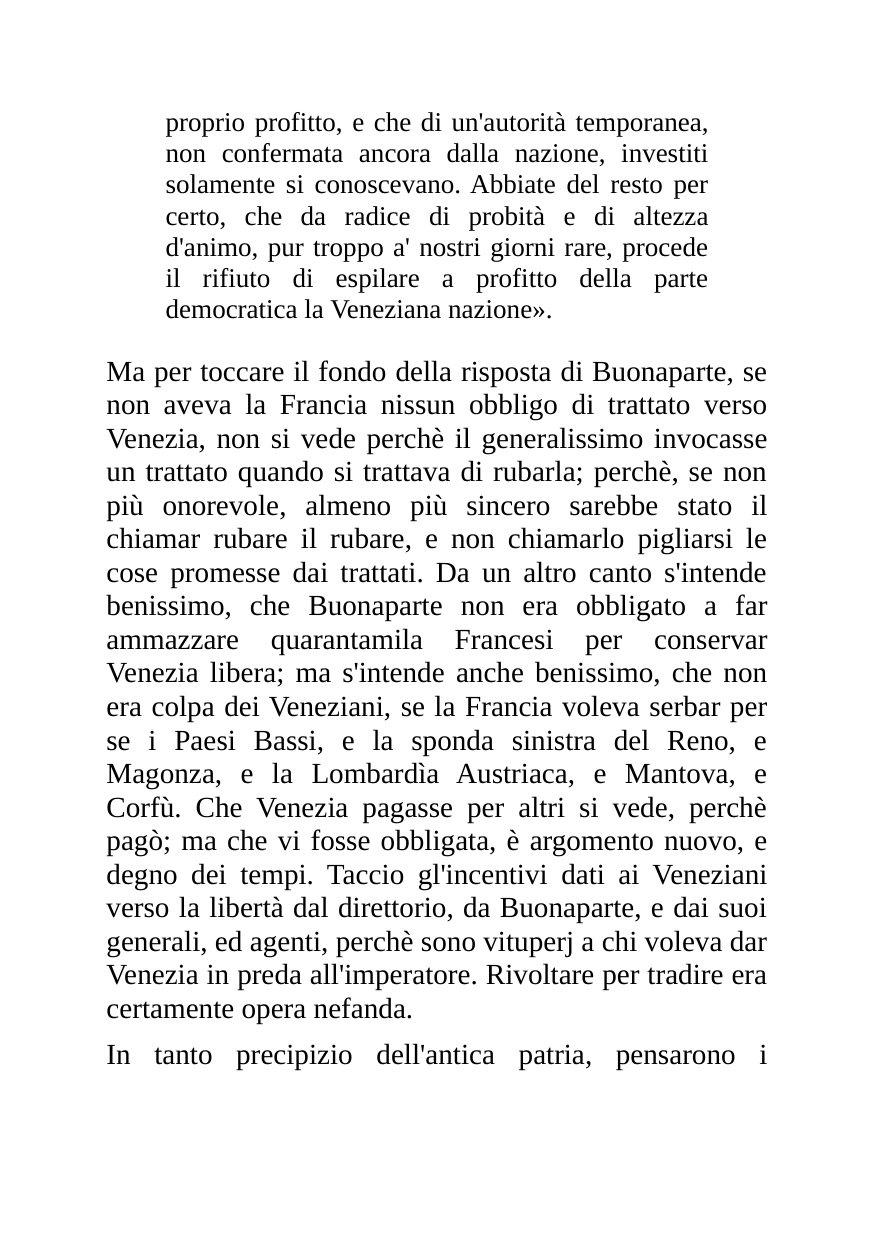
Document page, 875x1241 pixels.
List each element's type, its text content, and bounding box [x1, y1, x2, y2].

text proprio profitto, e che di un'autorità temporanea, non confermata ancora dalla nazione, investiti solamente si conoscevano. Abbiate del resto per certo, che da radice di probità e di altezza d'animo, pur troppo a' nostri giorni rare, procede il rifiuto di espilare a profitto della parte democratica la Veneziana nazione». [165, 106, 709, 324]
text Ma per toccare il fondo della risposta di Buonaparte, se non aveva la Francia nissun obbligo di trattato verso Venezia, non si vede perchè il generalissimo invocasse un trattato quando si trattava di rubarla; perchè, se non più onorevole, almeno più sincero sarebbe stato il chiamar rubare il rubare, e non chiamarlo pigliarsi le cose promesse dai trattati. Da un altro canto s'intende benissimo, che Buonaparte non era obbligato a far ammazzare quarantamila Francesi per conservar Venezia libera; ma s'intende anche benissimo, che non era colpa dei Veneziani, se la Francia voleva serbar per se i Paesi Bassi, e la sponda sinistra del Reno, e Magonza, e la Lombardìa Austriaca, e Mantova, e Corfù. Che Venezia pagasse per altri si vede, perchè pagò; ma che vi fosse obbligata, è argomento nuovo, e degno dei tempi. Taccio gl'incentivi dati ai Veneziani verso la libertà dal direttorio, da Buonaparte, e dai suoi generali, ed agenti, perchè sono vituperj a chi voleva dar Venezia in preda all'imperatore. Rivoltare per tradire era certamente opera nefanda. [106, 354, 768, 1024]
text In tanto precipizio dell'antica patria, pensarono i [106, 1037, 768, 1071]
